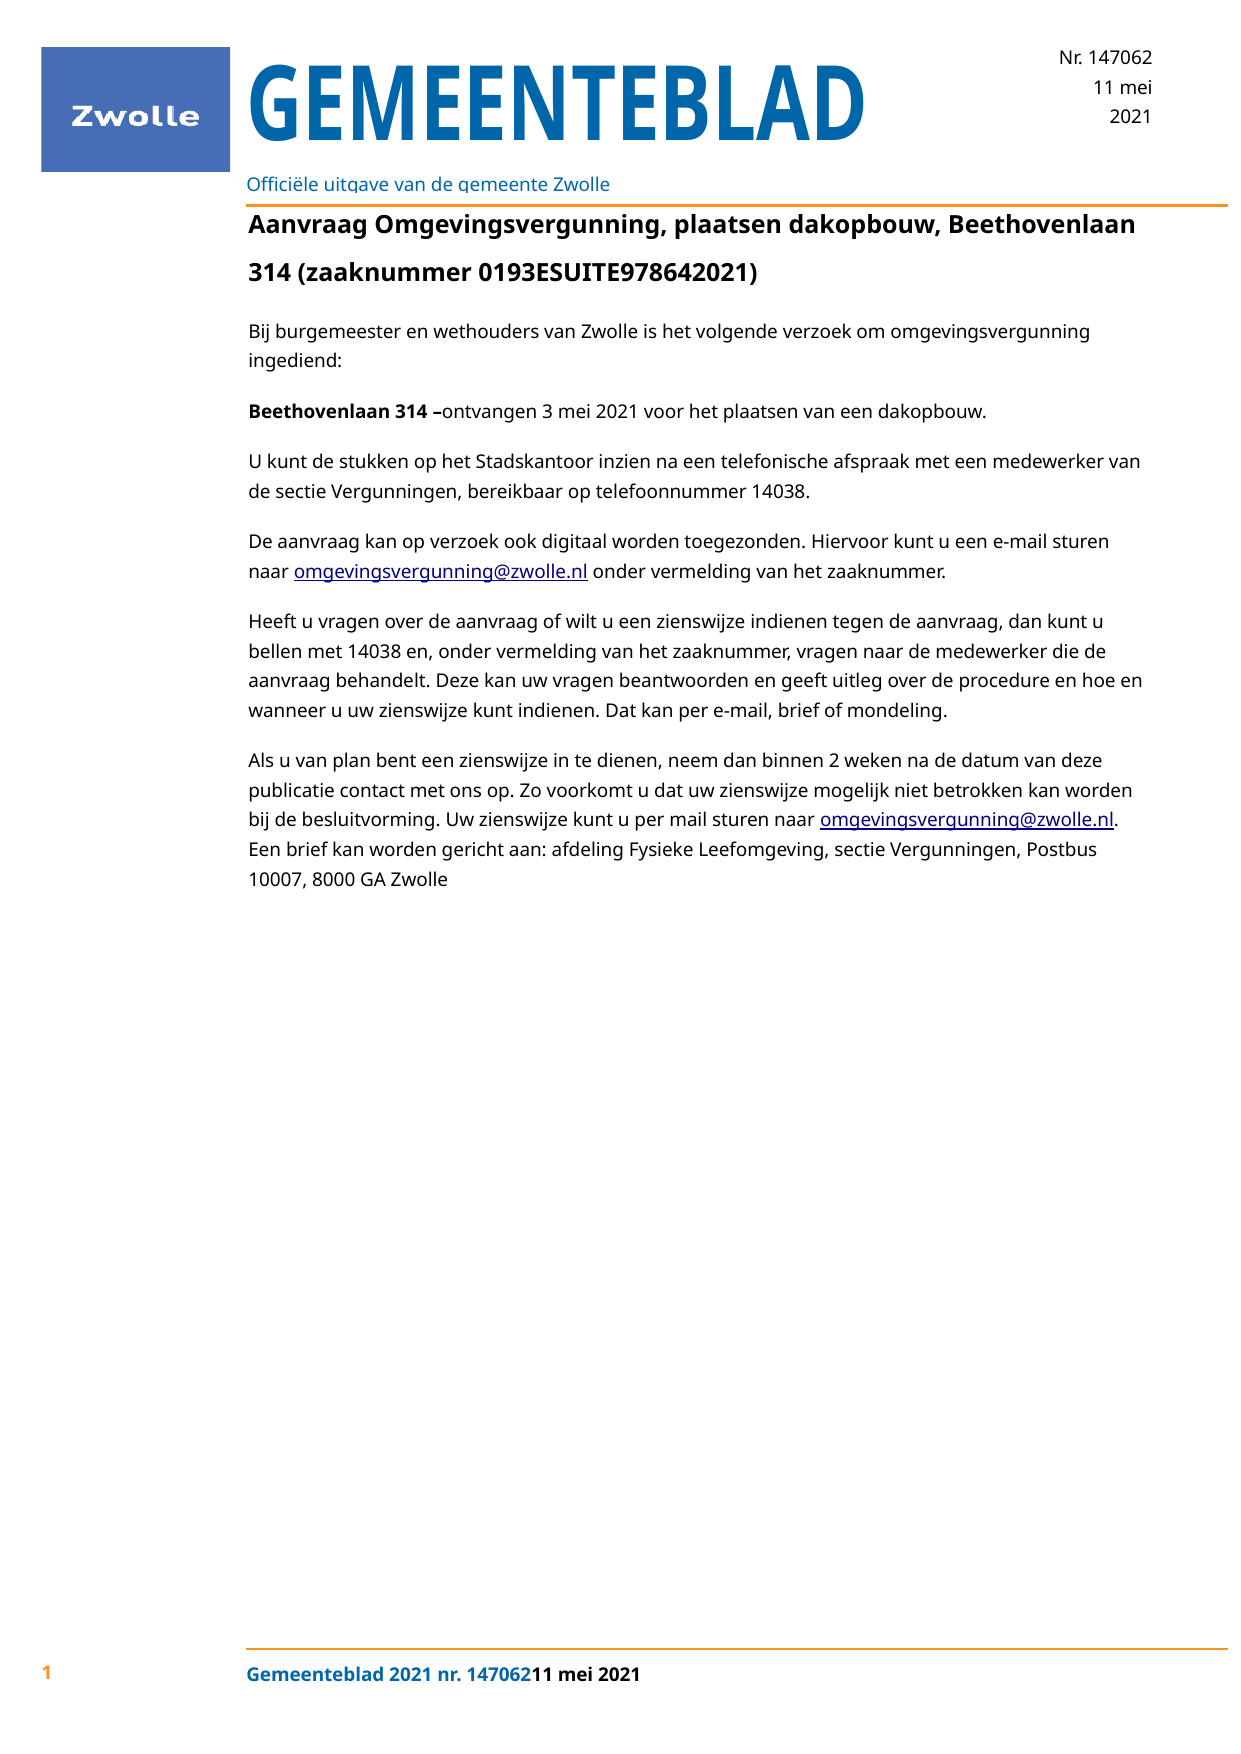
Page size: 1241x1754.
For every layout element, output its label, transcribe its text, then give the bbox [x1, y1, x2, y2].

text Aanvraag Omgevingsvergunning, plaatsen dakopbouw, Beethovenlaan 314 (zaaknummer 0193ESUITE978642021) [248, 207, 1152, 288]
text Bij burgemeester en wethouders van Zwolle is het volgende verzoek om omgevingsvergunning ingediend: [248, 318, 1152, 373]
text Beethovenlaan 314 –ontvangen 3 mei 2021 voor het plaatsen van een dakopbouw. [248, 398, 1152, 424]
text U kunt de stukken op het Stadskantoor inzien na een telefonische afspraak met een medewerker van de sectie Vergunningen, bereikbaar op telefoonnummer 14038. [248, 448, 1152, 504]
picture [41, 47, 231, 172]
text De aanvraag kan op verzoek ook digitaal worden toegezonden. Hiervoor kunt u een e-mail sturen naar omgevingsvergunning@zwolle.nl onder vermelding van het zaaknummer. [248, 528, 1152, 584]
text Heeft u vragen over de aanvraag of wilt u een zienswijze indienen tegen de aanvraag, dan kunt u bellen met 14038 en, onder vermelding van het zaaknummer, vragen naar de medewerker die de aanvraag behandelt. Deze kan uw vragen beantwoorden en geeft uitleg over de procedure en hoe en wanneer u uw zienswijze kunt indienen. Dat kan per e-mail, brief of mondeling. [248, 608, 1152, 723]
text Als u van plan bent een zienswijze in te dienen, neem dan binnen 2 weken na de datum van deze publicatie contact met ons op. Zo voorkomt u dat uw zienswijze mogelijk niet betrokken kan worden bij de besluitvorming. Uw zienswijze kunt u per mail sturen naar omgevingsvergunning@zwolle.nl. Een brief kan worden gericht aan: afdeling Fysieke Leefomgeving, sectie Vergunningen, Postbus 10007, 8000 GA Zwolle [248, 747, 1152, 892]
